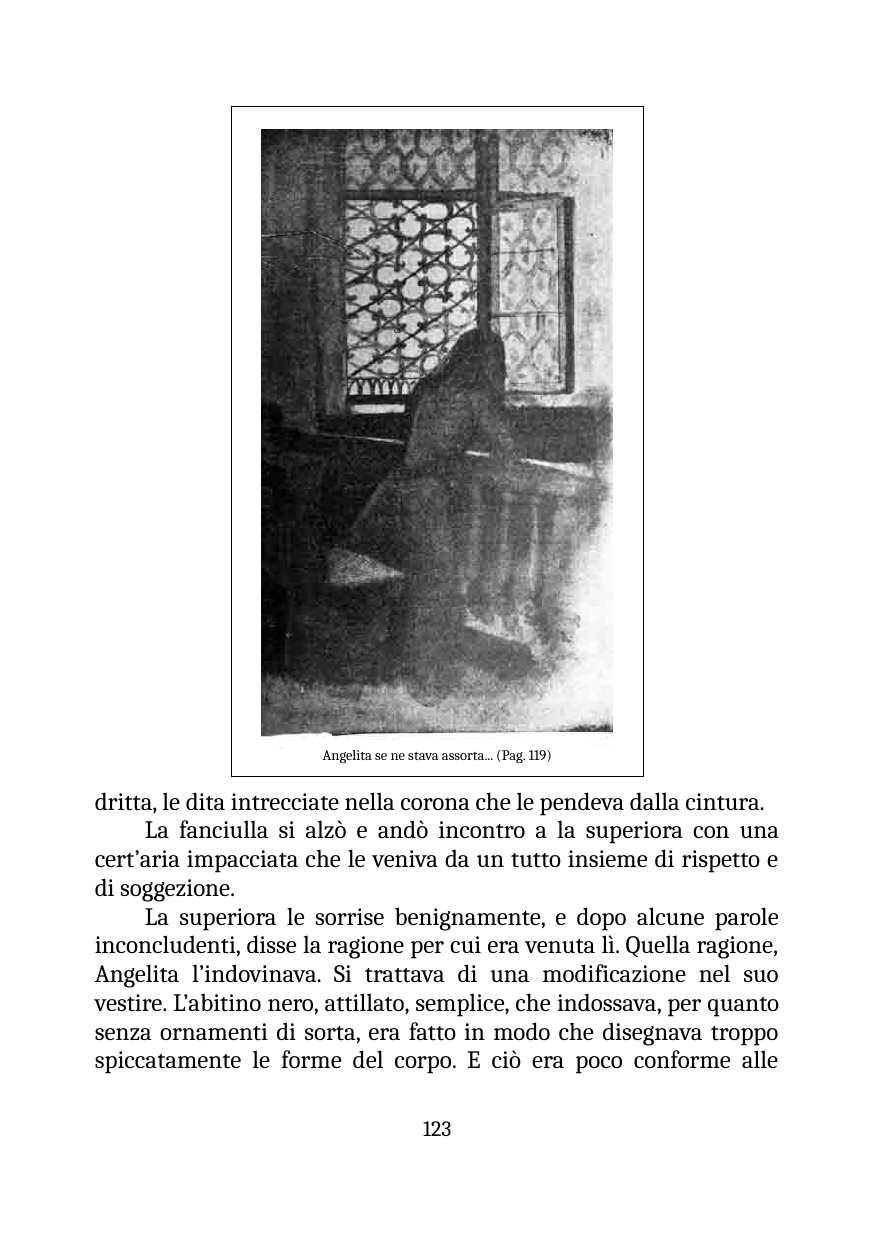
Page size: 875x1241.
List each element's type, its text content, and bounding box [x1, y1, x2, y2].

text La fanciulla si alzò e andò incontro a la superiora con una cert’aria impacciata che le veniva da un tutto insieme di rispetto e di soggezione. [94, 816, 779, 903]
text Angelita se ne stava assorta... (Pag. 121) [239, 744, 634, 764]
text La superiora le sorrise benignamente, e dopo alcune parole inconcludenti, disse la ragione per cui era venuta lì. Quella ragione, Angelita l’indovinava. Si trattava di una modificazione nel suo vestire. L’abitino nero, attillato, semplice, che indossava, per quanto senza ornamenti di sorta, era fatto in modo che disegnava troppo spiccatamente le forme del corpo. E ciò era poco conforme alle [94, 903, 779, 1075]
picture [261, 129, 613, 748]
text dritta, le dita intrecciate nella corona che le pendeva dalla cintura. [94, 744, 779, 816]
